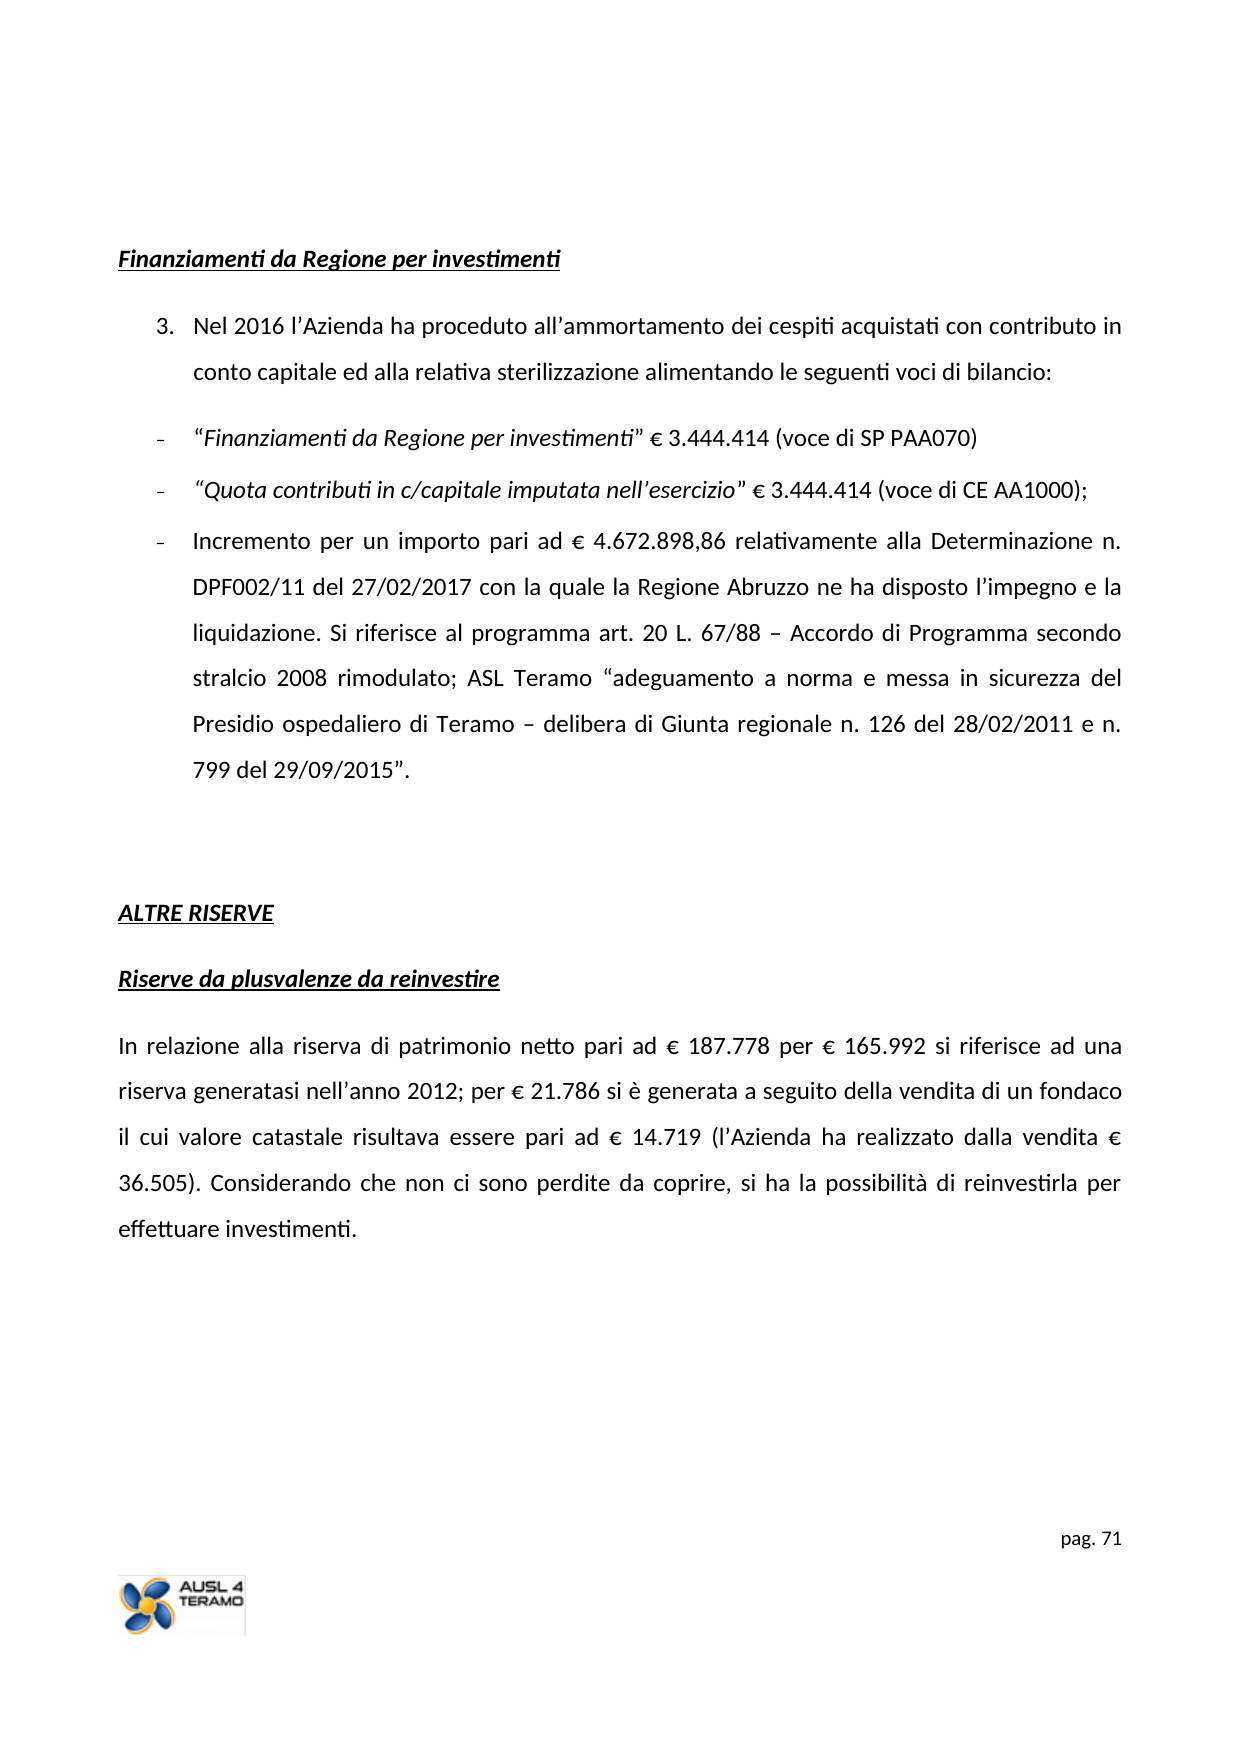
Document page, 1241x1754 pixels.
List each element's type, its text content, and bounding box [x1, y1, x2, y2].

text Finanziamenti da Regione per investimenti [118, 244, 1122, 274]
text In relazione alla riserva di patrimonio netto pari ad € 187.778 per € 165.992 si riferisce ad una riserva generatasi nell’anno 2012; per € 21.786 si è generata a seguito della vendita di un fondaco il cui valore catastale risultava essere pari ad € 14.719 (l’Azienda ha realizzato dalla vendita € 36.505). Considerando che non ci sono perdite da coprire, si ha la possibilità di reinvestirla per effettuare investimenti. [118, 1030, 1122, 1243]
list Nel 2016 l’Azienda ha proceduto all’ammortamento dei cespiti acquistati con contributo in conto capitale ed alla relativa sterilizzazione alimentando le seguenti voci di bilancio: [156, 310, 1122, 386]
text ALTRE RISERVE [118, 897, 1122, 927]
list “Finanziamenti da Regione per investimenti” € 3.444.414 (voce di SP PAA070) [156, 422, 1122, 453]
list Incremento per un importo pari ad € 4.672.898,86 relativamente alla Determinazione n. DPF002/11 del 27/02/2017 con la quale la Regione Abruzzo ne ha disposto l’impegno e la liquidazione. Si riferisce al programma art. 20 L. 67/88 – Accordo di Programma secondo stralcio 2008 rimodulato; ASL Teramo “adeguamento a norma e messa in sicurezza del Presidio ospedaliero di Teramo – delibera di Giunta regionale n. 126 del 28/02/2011 e n. 799 del 29/09/2015”. [155, 525, 1122, 784]
text Riserve da plusvalenze da reinvestire [118, 963, 1122, 994]
list “Quota contributi in c/capitale imputata nell’esercizio” € 3.444.414 (voce di CE AA1000); [156, 474, 1122, 504]
